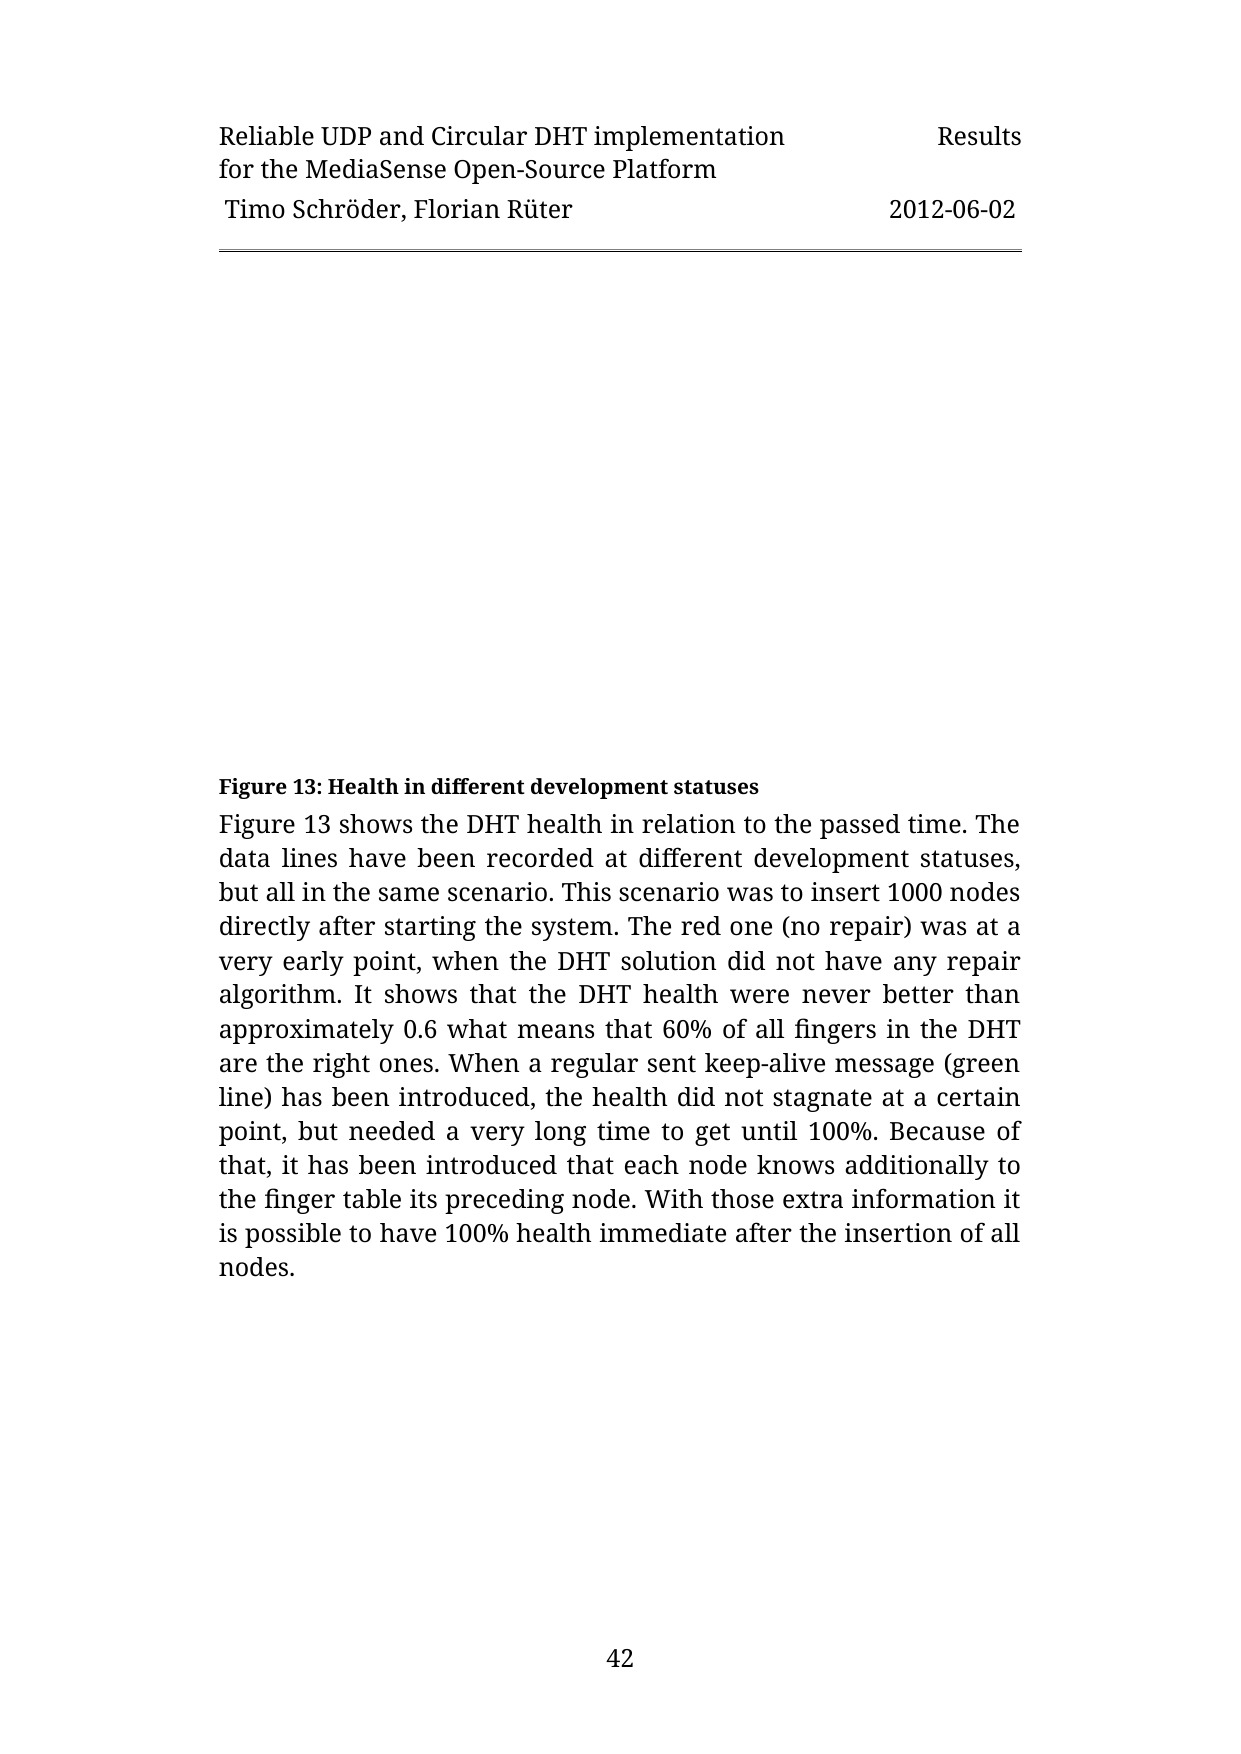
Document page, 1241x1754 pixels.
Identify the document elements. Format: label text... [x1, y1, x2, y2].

text Figure 13: Health in different development statuses [218, 293, 1017, 801]
text Figure 13 shows the DHT health in relation to the passed time. The data lines have been recorded at different development statuses, but all in the same scenario. This scenario was to insert 1000 nodes directly after starting the system. The red one (no repair) was at a very early point, when the DHT solution did not have any repair algorithm. It shows that the DHT health were never better than approximately 0.6 what means that 60% of all fingers in the DHT are the right ones. When a regular sent keep-alive message (green line) has been introduced, the health did not stagnate at a certain point, but needed a very long time to get until 100%. Because of that, it has been introduced that each node knows additionally to the finger table its preceding node. With those extra information it is possible to have 100% health immediate after the insertion of all nodes. [218, 807, 1022, 1284]
